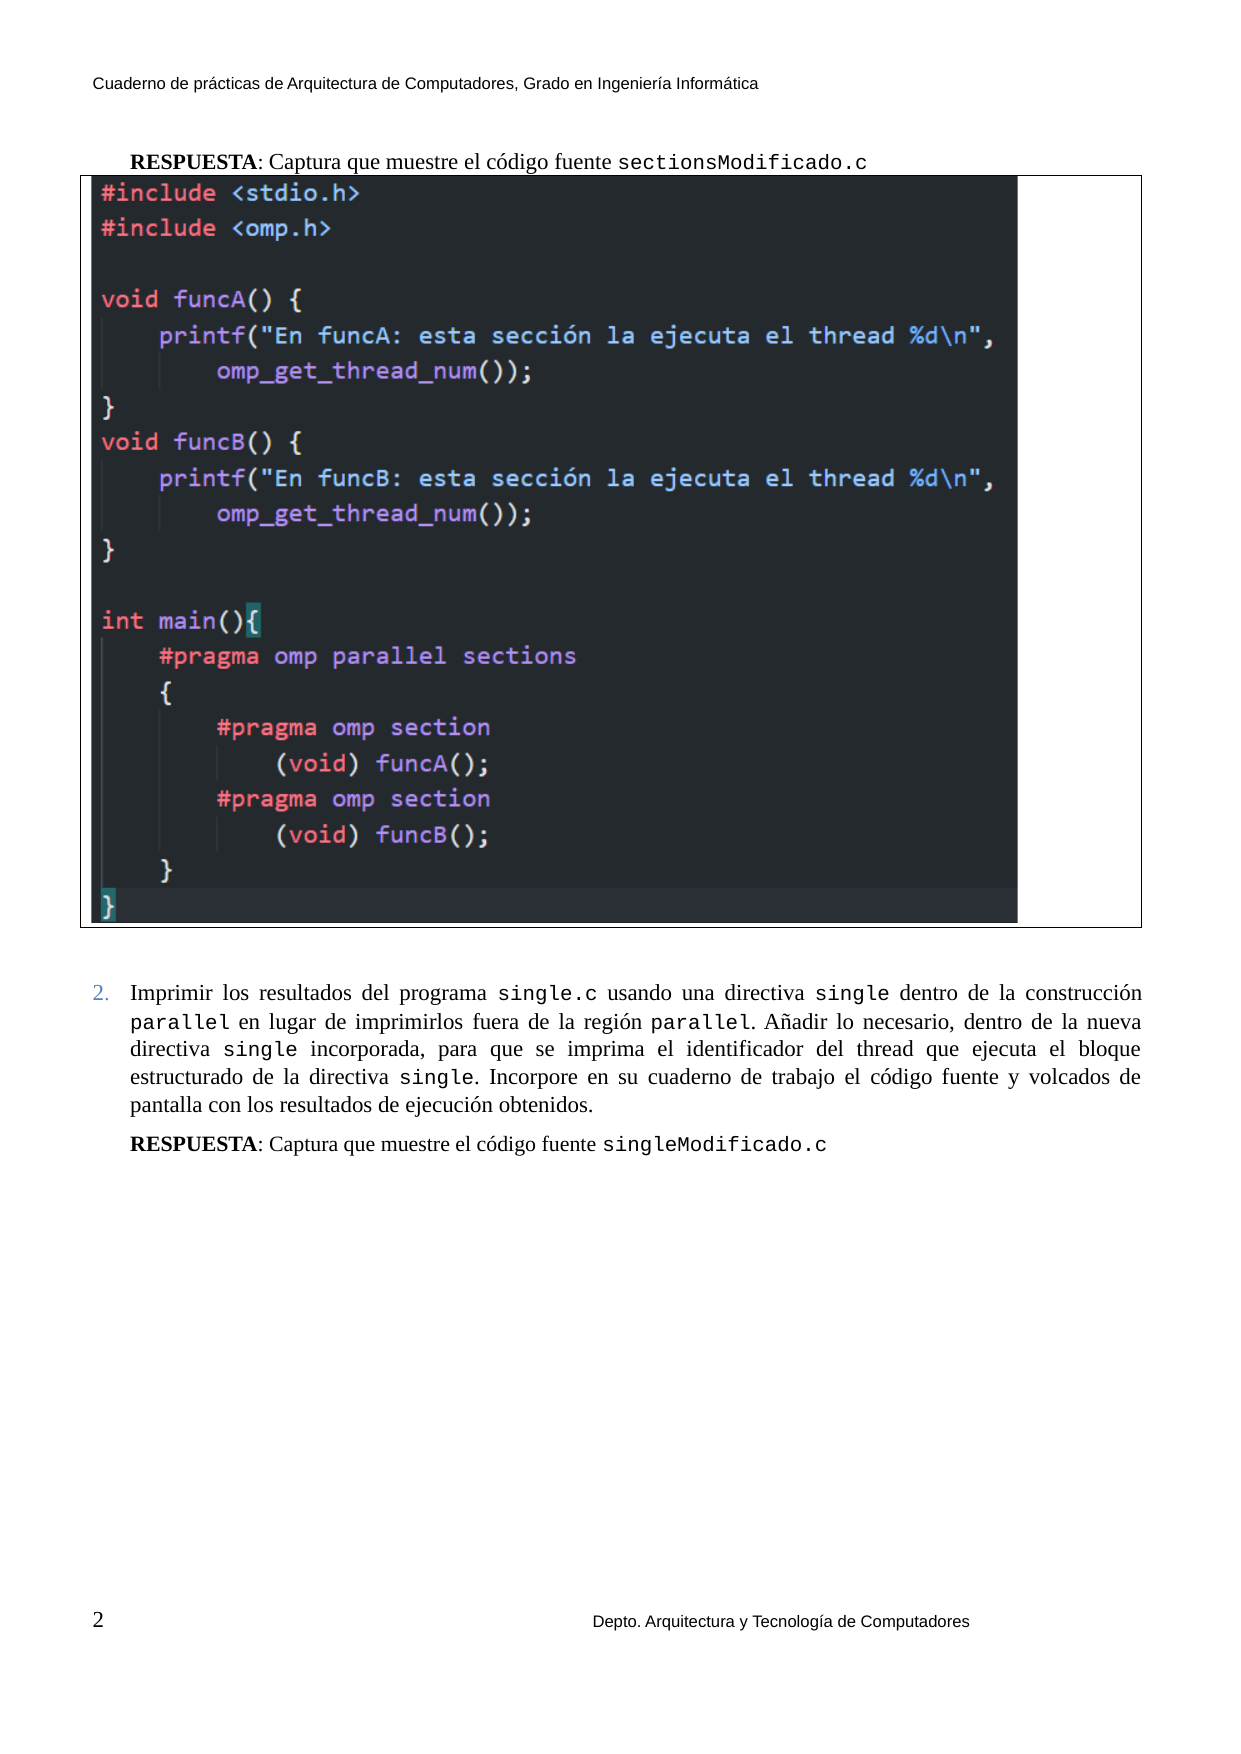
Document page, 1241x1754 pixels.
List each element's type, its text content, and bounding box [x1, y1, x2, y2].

list Imprimir los resultados del programa single.c usando una directiva single dentro de la construcción parallel en lugar de imprimirlos fuera de la región parallel. Añadir lo necesario, dentro de la nueva directiva single incorporada, para que se imprima el identificador del thread que ejecuta el bloque estructurado de la directiva single. Incorpore en su cuaderno de trabajo el código fuente y volcados de pantalla con los resultados de ejecución obtenidos. [92, 979, 1143, 1117]
text RESPUESTA: Captura que muestre el código fuente sectionsModificado.c [130, 148, 1143, 175]
text RESPUESTA: Captura que muestre el código fuente singleModificado.c [130, 1129, 1143, 1157]
table_header [81, 176, 1141, 927]
